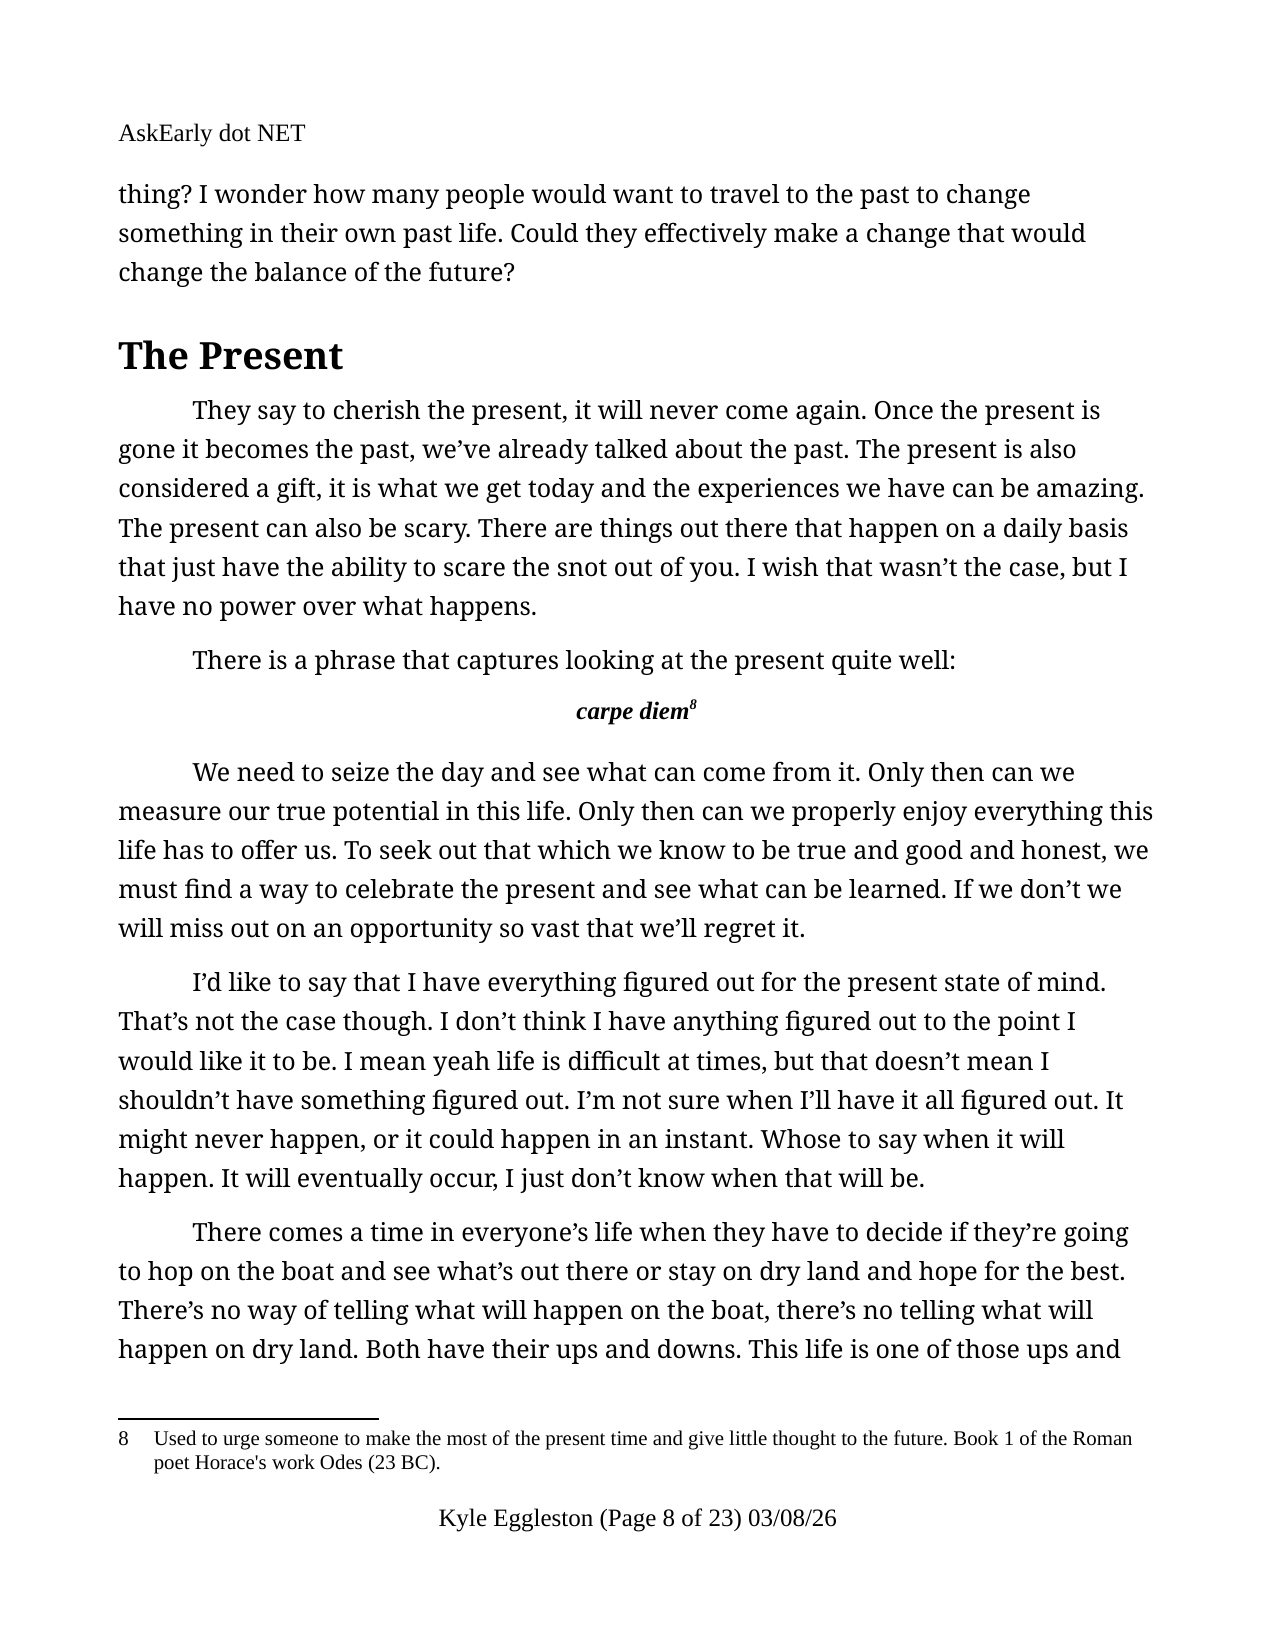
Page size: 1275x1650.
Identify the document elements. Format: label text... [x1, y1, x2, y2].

text There is a phrase that captures looking at the present quite well: [118, 642, 1157, 676]
text We need to seize the day and see what can come from it. Only then can we measure our true potential in this life. Only then can we properly enjoy everything this life has to offer us. To seek out that which we know to be true and good and honest, we must find a way to celebrate the present and see what can be learned. If we don’t we will miss out on an opportunity so vast that we’ll regret it. [118, 754, 1157, 945]
subtitle The Present [118, 329, 1157, 380]
text They say to cherish the present, it will never come again. Once the present is gone it becomes the past, we’ve already talked about the past. The present is also considered a gift, it is what we get today and the experiences we have can be amazing. The present can also be scary. There are things out there that happen on a daily basis that just have the ability to scare the snot out of you. I wish that wasn’t the case, but I have no power over what happens. [118, 393, 1157, 623]
text There comes a time in everyone’s life when they have to decide if they’re going to hop on the boat and see what’s out there or stay on dry land and hope for the best. There’s no way of telling what will happen on the boat, there’s no telling what will happen on dry land. Both have their ups and downs. This life is one of those ups and [118, 1214, 1157, 1366]
text Used to urge someone to make the most of the present time and give little thought to the future. Book 1 of the Roman poet Horace's work Odes (23 BC). [118, 1426, 1157, 1474]
text carpe diem [177, 696, 1098, 725]
text thing? I wonder how many people would want to travel to the past to change something in their own past life. Could they effectively make a change that would change the balance of the future? [118, 176, 1157, 289]
text I’d like to say that I have everything figured out for the present state of mind. That’s not the case though. I don’t think I have anything figured out to the point I would like it to be. I mean yeah life is difficult at times, but that doesn’t mean I shouldn’t have something figured out. I’m not sure when I’ll have it all figured out. It might never happen, or it could happen in an instant. Whose to say when it will happen. It will eventually occur, I just don’t know when that will be. [118, 965, 1157, 1195]
